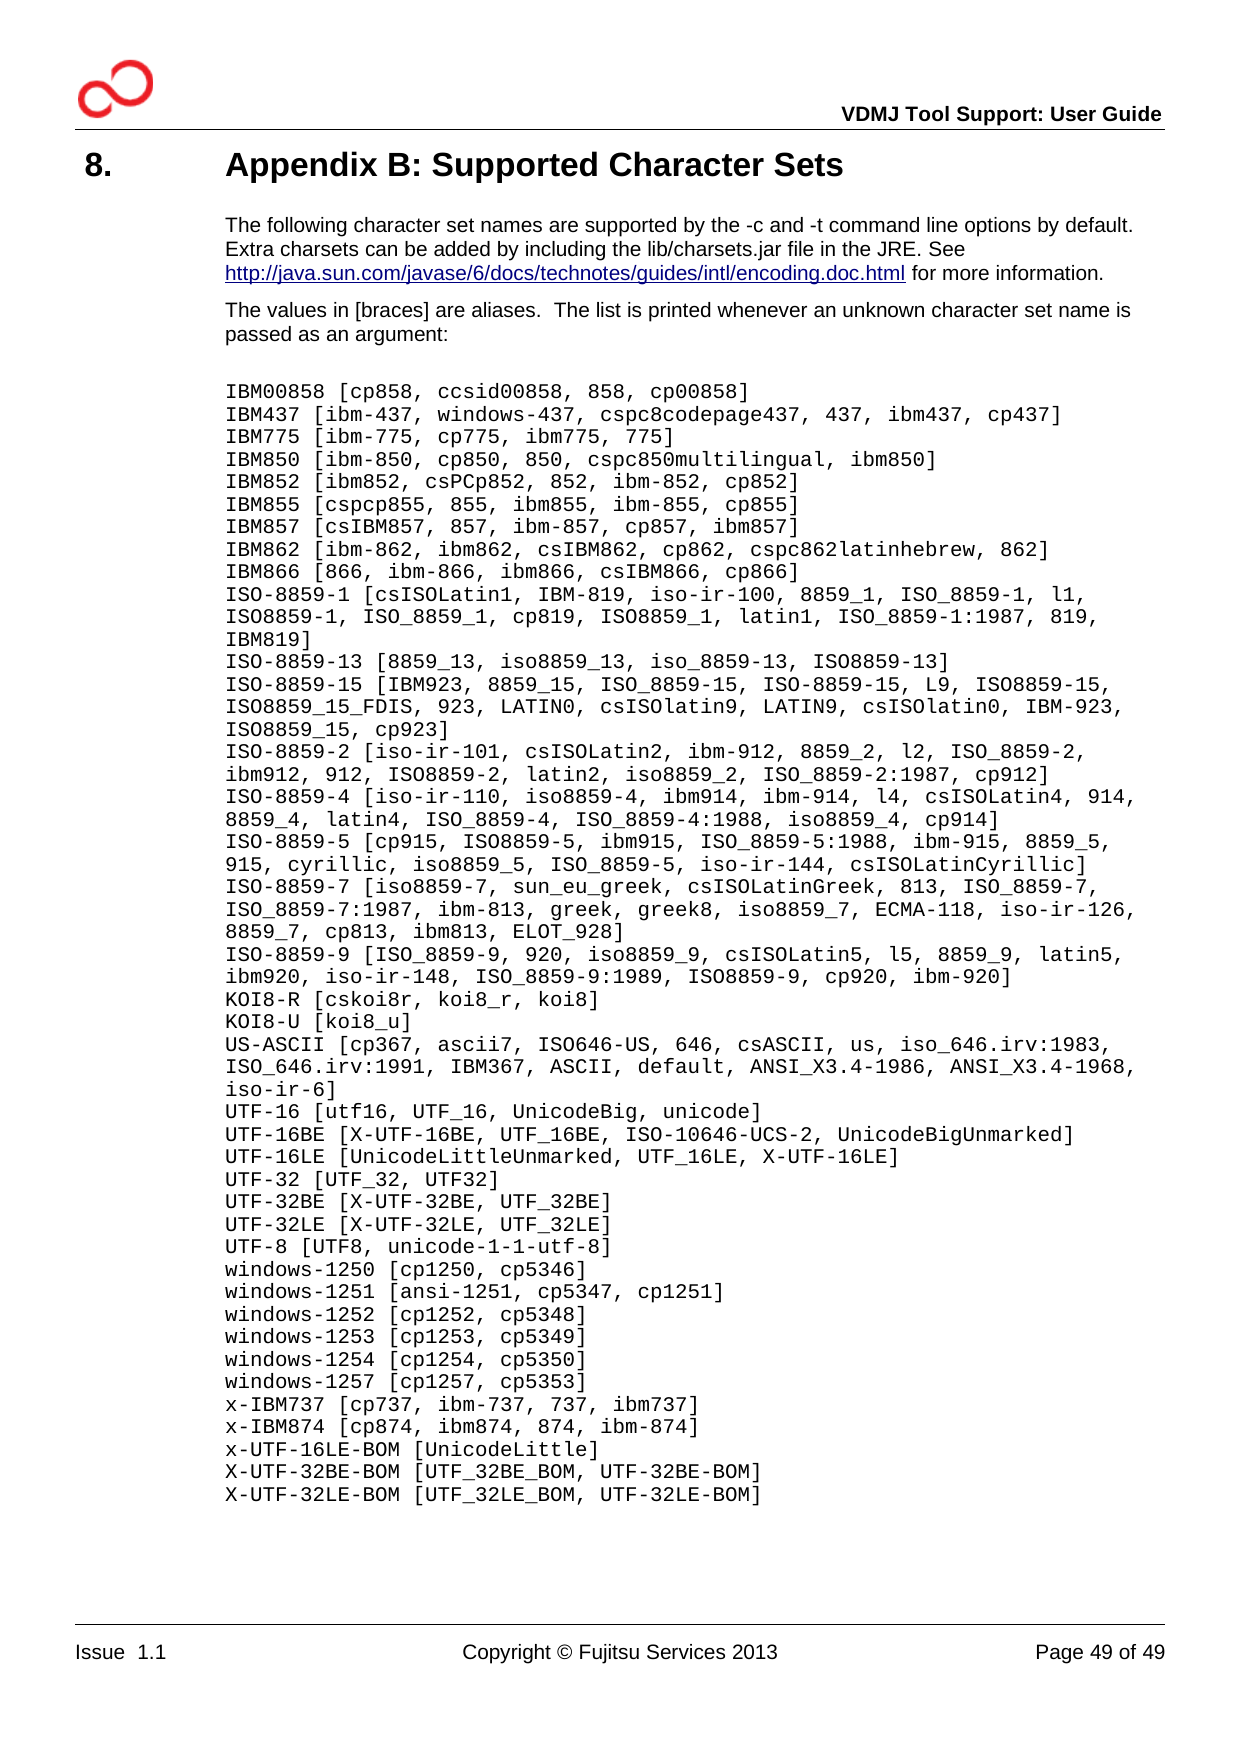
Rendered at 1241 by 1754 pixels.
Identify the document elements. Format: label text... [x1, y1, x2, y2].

text UTF-32 [UTF_32, UTF32] [225, 1168, 1165, 1191]
text IBM857 [csIBM857, 857, ibm-857, cp857, ibm857] [225, 516, 1165, 538]
text IBM852 [ibm852, csPCp852, 852, ibm-852, cp852] [225, 471, 1165, 493]
text IBM00858 [cp858, ccsid00858, 858, cp00858] [225, 381, 1165, 403]
picture [78, 52, 153, 128]
text windows-1250 [cp1250, cp5346] [225, 1258, 1165, 1281]
subtitle Appendix B: Supported Character Sets [75, 145, 1165, 184]
text windows-1253 [cp1253, cp5349] [225, 1326, 1165, 1348]
text US-ASCII [cp367, ascii7, ISO646-US, 646, csASCII, us, iso_646.irv:1983, ISO_646.irv:1991, IBM367, ASCII, default, ANSI_X3.4-1986, ANSI_X3.4-1968, iso-ir-6] [225, 1033, 1165, 1101]
text x-IBM874 [cp874, ibm874, 874, ibm-874] [225, 1416, 1165, 1438]
text UTF-16BE [X-UTF-16BE, UTF_16BE, ISO-10646-UCS-2, UnicodeBigUnmarked] [225, 1123, 1165, 1146]
text ISO-8859-15 [IBM923, 8859_15, ISO_8859-15, ISO-8859-15, L9, ISO8859-15, ISO8859_15_FDIS, 923, LATIN0, csISOlatin9, LATIN9, csISOlatin0, IBM-923, ISO8859_15, cp923] [225, 673, 1165, 741]
text UTF-8 [UTF8, unicode-1-1-utf-8] [225, 1236, 1165, 1258]
text IBM862 [ibm-862, ibm862, csIBM862, cp862, cspc862latinhebrew, 862] [225, 538, 1165, 561]
text The values in [braces] are aliases. The list is printed whenever an unknown character set name is passed as an argument: [225, 298, 1165, 346]
text KOI8-U [koi8_u] [225, 1011, 1165, 1033]
text UTF-32BE [X-UTF-32BE, UTF_32BE] [225, 1191, 1165, 1213]
text KOI8-R [cskoi8r, koi8_r, koi8] [225, 988, 1165, 1011]
text UTF-16LE [UnicodeLittleUnmarked, UTF_16LE, X-UTF-16LE] [225, 1146, 1165, 1168]
text UTF-32LE [X-UTF-32LE, UTF_32LE] [225, 1213, 1165, 1236]
text x-UTF-16LE-BOM [UnicodeLittle] [225, 1438, 1165, 1461]
text ISO-8859-9 [ISO_8859-9, 920, iso8859_9, csISOLatin5, l5, 8859_9, latin5, ibm920, iso-ir-148, ISO_8859-9:1989, ISO8859-9, cp920, ibm-920] [225, 943, 1165, 988]
text ISO-8859-4 [iso-ir-110, iso8859-4, ibm914, ibm-914, l4, csISOLatin4, 914, 8859_4, latin4, ISO_8859-4, ISO_8859-4:1988, iso8859_4, cp914] [225, 786, 1165, 831]
text IBM437 [ibm-437, windows-437, cspc8codepage437, 437, ibm437, cp437] [225, 403, 1165, 426]
text X-UTF-32BE-BOM [UTF_32BE_BOM, UTF-32BE-BOM] [225, 1461, 1165, 1483]
text windows-1252 [cp1252, cp5348] [225, 1303, 1165, 1326]
text windows-1254 [cp1254, cp5350] [225, 1348, 1165, 1371]
text IBM866 [866, ibm-866, ibm866, csIBM866, cp866] [225, 561, 1165, 583]
text X-UTF-32LE-BOM [UTF_32LE_BOM, UTF-32LE-BOM] [225, 1483, 1165, 1506]
text windows-1257 [cp1257, cp5353] [225, 1371, 1165, 1393]
text ISO-8859-13 [8859_13, iso8859_13, iso_8859-13, ISO8859-13] [225, 651, 1165, 673]
text ISO-8859-7 [iso8859-7, sun_eu_greek, csISOLatinGreek, 813, ISO_8859-7, ISO_8859-7:1987, ibm-813, greek, greek8, iso8859_7, ECMA-118, iso-ir-126, 8859_7, cp813, ibm813, ELOT_928] [225, 876, 1165, 943]
text ISO-8859-2 [iso-ir-101, csISOLatin2, ibm-912, 8859_2, l2, ISO_8859-2, ibm912, 912, ISO8859-2, latin2, iso8859_2, ISO_8859-2:1987, cp912] [225, 741, 1165, 786]
text IBM775 [ibm-775, cp775, ibm775, 775] [225, 426, 1165, 448]
text IBM855 [cspcp855, 855, ibm855, ibm-855, cp855] [225, 493, 1165, 516]
text ISO-8859-1 [csISOLatin1, IBM-819, iso-ir-100, 8859_1, ISO_8859-1, l1, ISO8859-1, ISO_8859_1, cp819, ISO8859_1, latin1, ISO_8859-1:1987, 819, IBM819] [225, 583, 1165, 651]
text windows-1251 [ansi-1251, cp5347, cp1251] [225, 1281, 1165, 1303]
text x-IBM737 [cp737, ibm-737, 737, ibm737] [225, 1393, 1165, 1416]
text IBM850 [ibm-850, cp850, 850, cspc850multilingual, ibm850] [225, 448, 1165, 471]
text The following character set names are supported by the -c and -t command line options by default. Extra charsets can be added by including the lib/charsets.jar file in the JRE. See http://java.sun.com/javase/6/docs/technotes/guides/intl/encoding.doc.html for more information. [225, 214, 1165, 286]
text UTF-16 [utf16, UTF_16, UnicodeBig, unicode] [225, 1101, 1165, 1123]
text ISO-8859-5 [cp915, ISO8859-5, ibm915, ISO_8859-5:1988, ibm-915, 8859_5, 915, cyrillic, iso8859_5, ISO_8859-5, iso-ir-144, csISOLatinCyrillic] [225, 831, 1165, 876]
